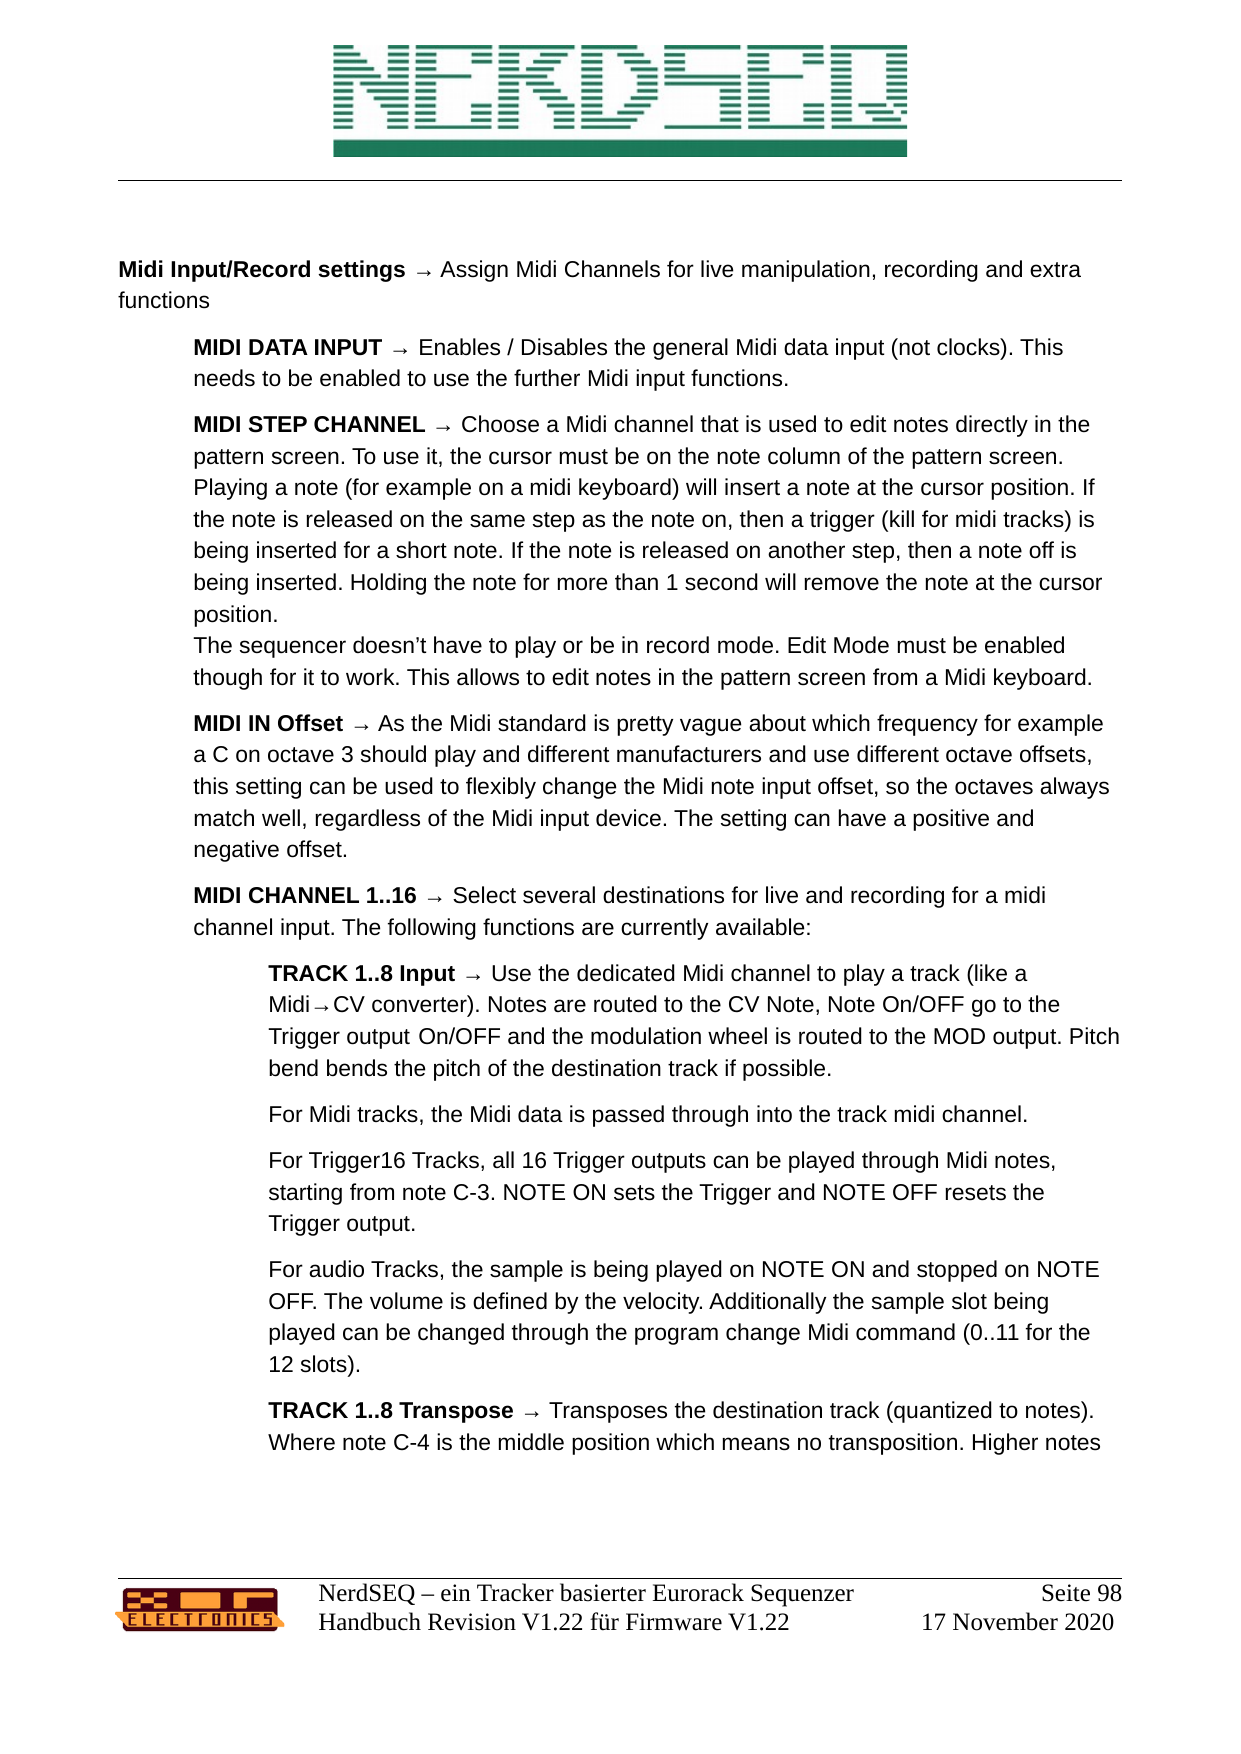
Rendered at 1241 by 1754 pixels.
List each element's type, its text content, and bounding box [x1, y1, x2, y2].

text MIDI DATA INPUT → Enables / Disables the general Midi data input (not clocks). This needs to be enabled to use the further Midi input functions. [193, 333, 1122, 391]
text MIDI STEP CHANNEL → Choose a Midi channel that is used to edit notes directly in the pattern screen. To use it, the cursor must be on the note column of the pattern screen. Playing a note (for example on a midi keyboard) will insert a note at the cursor position. If the note is released on the same step as the note on, then a trigger (kill for midi tracks) is being inserted for a short note. If the note is released on another step, then a note off is being inserted. Holding the note for more than 1 second will remove the note at the cursor position. The sequencer doesn’t have to play or be in record mode. Edit Mode must be enabled though for it to work. This allows to edit notes in the pattern screen from a Midi keyboard. [118, 411, 1122, 690]
text MIDI IN Offset → As the Midi standard is pretty vague about which frequency for example a C on octave 3 should play and different manufacturers and use different octave offsets, this setting can be used to flexibly change the Midi note input offset, so the octaves always match well, regardless of the Midi input device. The setting can have a positive and negative offset. [193, 710, 1122, 862]
text TRACK 1..8 Input → Use the dedicated Midi channel to play a track (like a Midi→CV converter). Notes are routed to the CV Note, Note On/OFF go to the Trigger output On/OFF and the modulation wheel is routed to the MOD output. Pitch bend bends the pitch of the destination track if possible. [118, 960, 1122, 1081]
text For Midi tracks, the Midi data is passed through into the track midi channel. [118, 1101, 1122, 1127]
picture [115, 1584, 285, 1634]
text TRACK 1..8 Transpose → Transposes the destination track (quantized to notes). Where note C-4 is the middle position which means no transposition. Higher notes [118, 1397, 1122, 1455]
text MIDI CHANNEL 1..16 → Select several destinations for live and recording for a midi channel input. The following functions are currently available: [118, 882, 1122, 940]
text For audio Tracks, the sample is being played on NOTE ON and stopped on NOTE OFF. The volume is defined by the velocity. Additionally the sample slot being played can be changed through the program change Midi command (0..11 for the 12 slots). [118, 1256, 1122, 1377]
text For Trigger16 Tracks, all 16 Trigger outputs can be played through Midi notes, starting from note C-3. NOTE ON sets the Trigger and NOTE OFF resets the Trigger output. [118, 1147, 1122, 1236]
picture [333, 45, 908, 157]
text Midi Input/Record settings → Assign Midi Channels for live manipulation, recording and extra functions [118, 256, 1122, 314]
